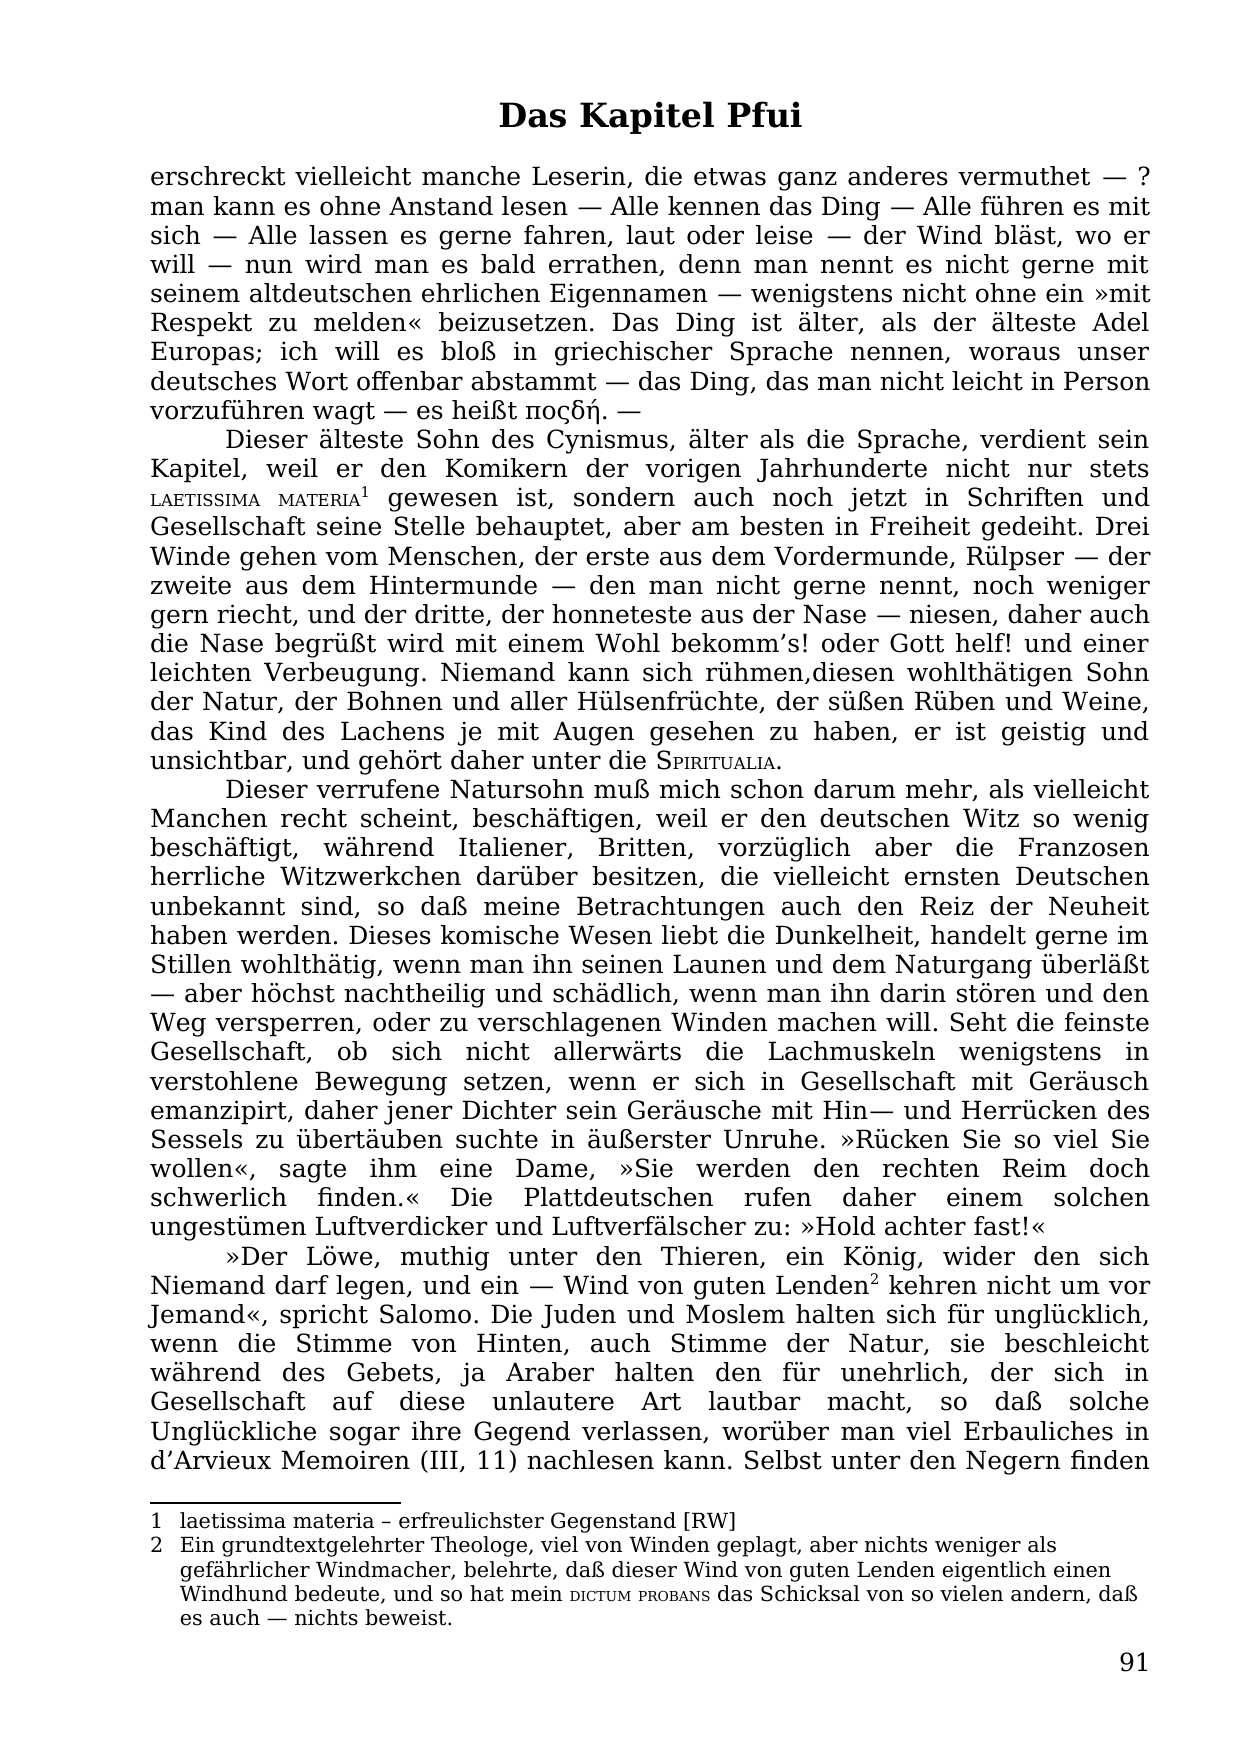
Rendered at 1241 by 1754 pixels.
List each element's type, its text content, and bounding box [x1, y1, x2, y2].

text »Der Löwe, muthig unter den Thieren, ein König, wider den sich Niemand darf legen, und ein — Wind von guten Lenden kehren nicht um vor Jemand«, spricht Salomo. Die Juden und Moslem halten sich für unglücklich, wenn die Stimme von Hinten, auch Stimme der Natur, sie beschleicht während des Gebets, ja Araber halten den für unehrlich, der sich in Gesellschaft auf diese unlautere Art lautbar macht, so daß solche Unglückliche sogar ihre Gegend verlassen, worüber man viel Erbauliches in d’Arvieux Memoiren (III, 11) nachlesen kann. Selbst unter den Negern finden [150, 1242, 1151, 1475]
text erschreckt vielleicht manche Leserin, die etwas ganz anderes vermuthet — ? man kann es ohne Anstand lesen — Alle kennen das Ding — Alle führen es mit sich — Alle lassen es gerne fahren, laut oder leise — der Wind bläst, wo er will — nun wird man es bald errathen, denn man nennt es nicht gerne mit seinem altdeutschen ehrlichen Eigennamen — wenigstens nicht ohne ein »mit Respekt zu melden« beizusetzen. Das Ding ist älter, als der älteste Adel Europas; ich will es bloß in griechischer Sprache nennen, woraus unser deutsches Wort offenbar abstammt — das Ding, das man nicht leicht in Person vorzuführen wagt — es heißt ποςδή. — [150, 135, 1151, 425]
text Ein grundtextgelehrter Theologe, viel von Winden geplagt, aber nichts weniger als gefährlicher Windmacher, belehrte, daß dieser Wind von guten Lenden eigentlich einen Windhund bedeute, und so hat mein dictum probans das Schicksal von so vielen andern, daß es auch — nichts beweist. [150, 1533, 1151, 1631]
text Das Kapitel Pfui [150, 75, 1151, 135]
text Dieser verrufene Natursohn muß mich schon darum mehr, als vielleicht Manchen recht scheint, beschäftigen, weil er den deutschen Witz so wenig beschäftigt, während Italiener, Britten, vorzüglich aber die Franzosen herrliche Witzwerkchen darüber besitzen, die vielleicht ernsten Deutschen unbekannt sind, so daß meine Betrachtungen auch den Reiz der Neuheit haben werden. Dieses komische Wesen liebt die Dunkelheit, handelt gerne im Stillen wohl­thätig, wenn man ihn seinen Launen und dem Naturgang überläßt — aber höchst nachtheilig und schädlich, wenn man ihn darin stören und den Weg versperren, oder zu verschlagenen Winden machen will. Seht die feinste Gesellschaft, ob sich nicht allerwärts die Lachmuskeln wenigstens in verstohlene Bewegung setzen, wenn er sich in Gesellschaft mit Geräusch emanzipirt, daher jener Dichter sein Geräusche mit Hin— und Herrücken des Sessels zu übertäuben suchte in äußerster Unruhe. »Rücken Sie so viel Sie wollen«, sagte ihm eine Dame, »Sie werden den rechten Reim doch schwerlich finden.« Die Plattdeutschen rufen daher einem solchen ungestümen Luftverdicker und Luftverfälscher zu: »Hold achter fast!« [150, 775, 1151, 1242]
text Dieser älteste Sohn des Cynismus, älter als die Sprache, verdient sein Kapitel, weil er den Komikern der vorigen Jahrhunderte nicht nur stets laetissima materia gewesen ist, sondern auch noch jetzt in Schriften und Gesellschaft seine Stelle behauptet, aber am besten in Freiheit gedeiht. Drei Winde gehen vom Menschen, der erste aus dem Vordermunde, Rülpser — der zweite aus dem Hintermunde — den man nicht gerne nennt, noch weniger gern riecht, und der dritte, der honneteste aus der Nase — niesen, daher auch die Nase begrüßt wird mit einem Wohl bekomm’s! oder Gott helf! und einer leichten Verbeugung. Niemand kann sich rühmen,diesen wohlthätigen Sohn der Natur, der Bohnen und aller Hülsenfrüchte, der süßen Rüben und Weine, das Kind des Lachens je mit Augen gesehen zu haben, er ist geistig und unsichtbar, und gehört daher unter die Spiritualia. [150, 425, 1151, 775]
text laetissima materia – erfreulichster Gegenstand [RW] [150, 1509, 1151, 1533]
